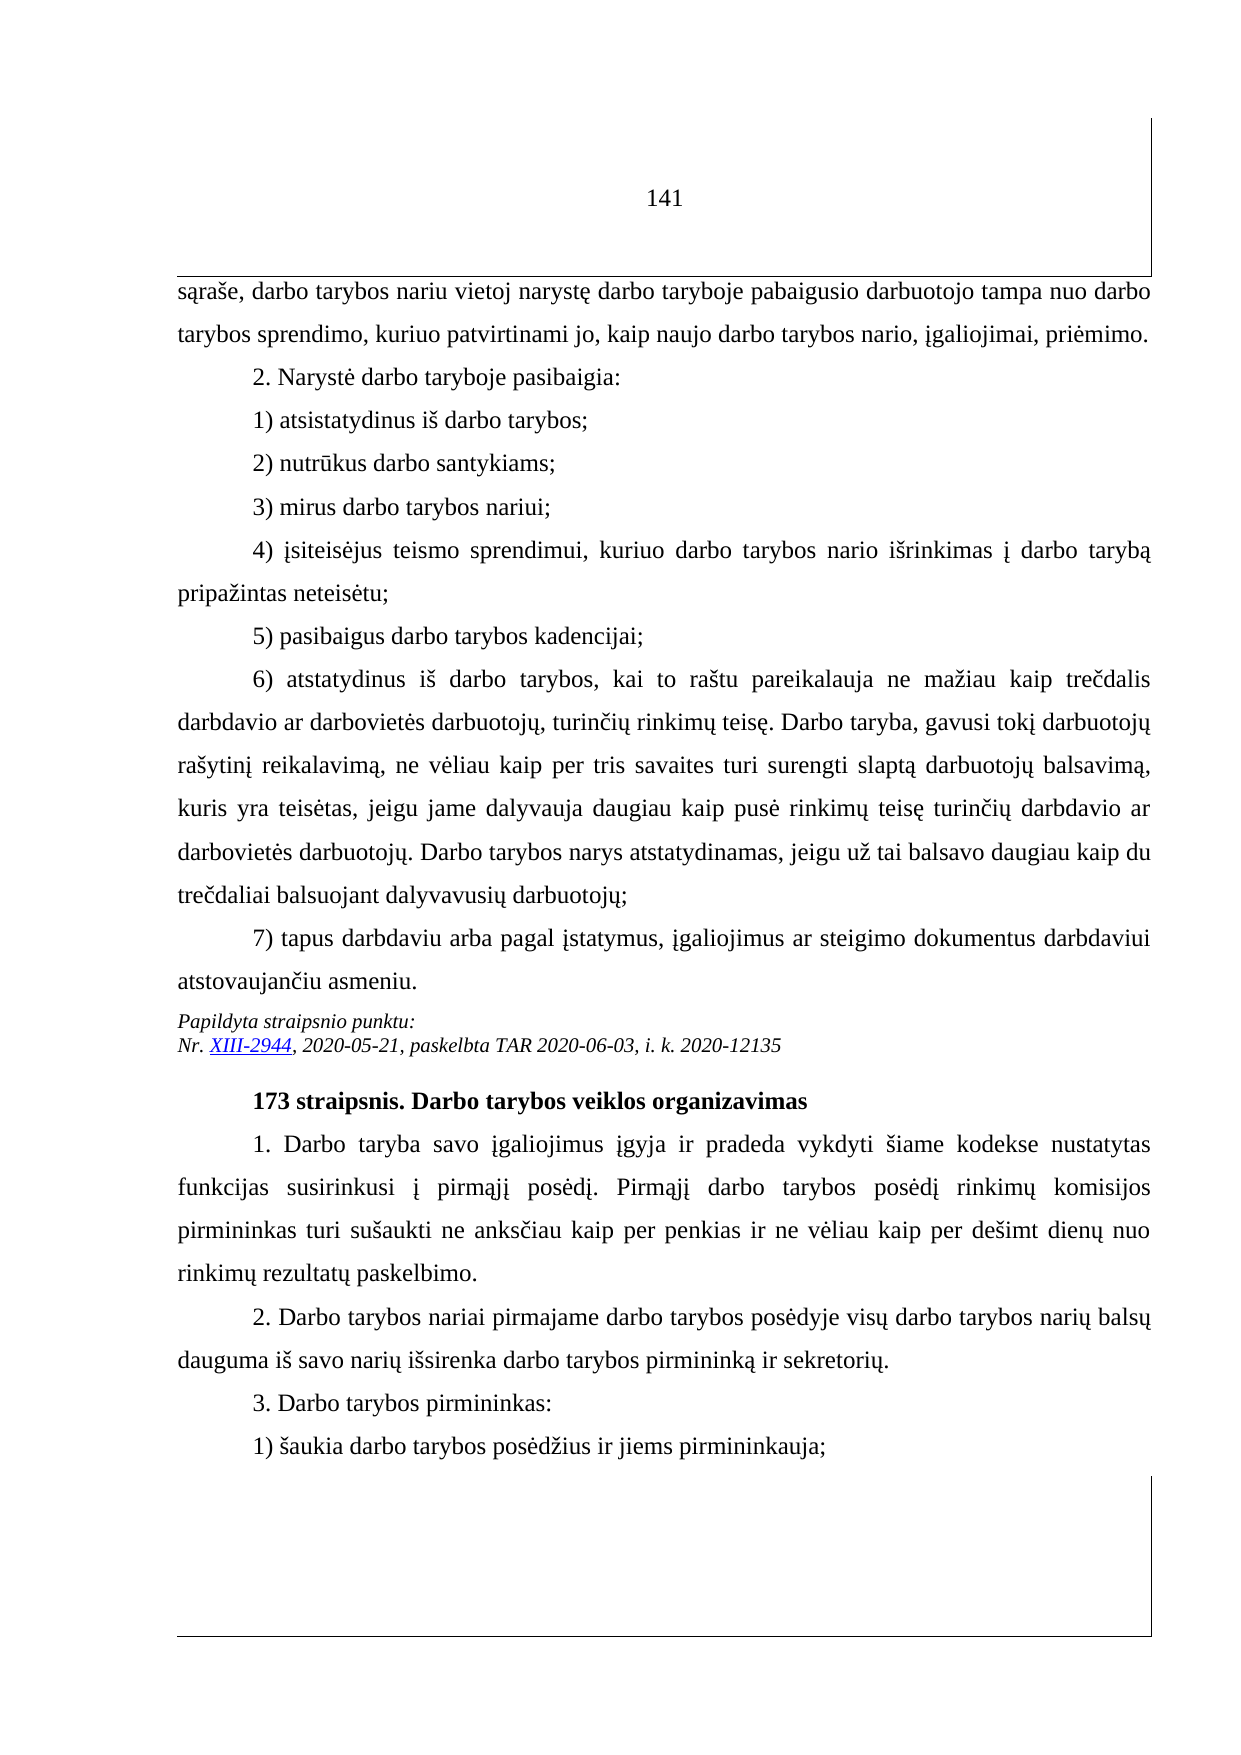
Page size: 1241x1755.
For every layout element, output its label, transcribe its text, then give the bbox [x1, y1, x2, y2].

text 1) atsistatydinus iš darbo tarybos; [177, 405, 1152, 434]
text 5) pasibaigus darbo tarybos kadencijai; [177, 621, 1152, 650]
text 1. Darbo taryba savo įgaliojimus įgyja ir pradeda vykdyti šiame kodekse nustatytas funkcijas susirinkusi į pirmąjį posėdį. Pirmąjį darbo tarybos posėdį rinkimų komisijos pirmininkas turi sušaukti ne anksčiau kaip per penkias ir ne vėliau kaip per dešimt dienų nuo rinkimų rezultatų paskelbimo. [177, 1129, 1152, 1287]
text 4) įsiteisėjus teismo sprendimui, kuriuo darbo tarybos nario išrinkimas į darbo tarybą pripažintas neteisėtu; [177, 535, 1152, 607]
text 6) atstatydinus iš darbo tarybos, kai to raštu pareikalauja ne mažiau kaip trečdalis darbdavio ar darbovietės darbuotojų, turinčių rinkimų teisę. Darbo taryba, gavusi tokį darbuotojų rašytinį reikalavimą, ne vėliau kaip per tris savaites turi surengti slaptą darbuotojų balsavimą, kuris yra teisėtas, jeigu jame dalyvauja daugiau kaip pusė rinkimų teisę turinčių darbdavio ar darbovietės darbuotojų. Darbo tarybos narys atstatydinamas, jeigu už tai balsavo daugiau kaip du trečdaliai balsuojant dalyvavusių darbuotojų; [177, 664, 1152, 908]
text 7) tapus darbdaviu arba pagal įstatymus, įgaliojimus ar steigimo dokumentus darbdaviui atstovaujančiu asmeniu. [177, 923, 1152, 995]
text 3) mirus darbo tarybos nariui; [177, 492, 1152, 520]
text Papildyta straipsnio punktu: [177, 1009, 1152, 1033]
text 1) šaukia darbo tarybos posėdžius ir jiems pirmininkauja; [177, 1431, 1152, 1460]
text 2. Narystė darbo taryboje pasibaigia: [177, 362, 1152, 391]
text 2) nutrūkus darbo santykiams; [177, 448, 1152, 477]
text 3. Darbo tarybos pirmininkas: [177, 1388, 1152, 1417]
text Nr. XIII-2944, 2020-05-21, paskelbta TAR 2020-06-03, i. k. 2020-12135 [177, 1033, 1152, 1057]
text sąraše, darbo tarybos nariu vietoj narystę darbo taryboje pabaigusio darbuotojo tampa nuo darbo tarybos sprendimo, kuriuo patvirtinami jo, kaip naujo darbo tarybos nario, įgaliojimai, priėmimo. [177, 276, 1152, 348]
subtitle 173 straipsnis. Darbo tarybos veiklos organizavimas [177, 1086, 1152, 1115]
text 2. Darbo tarybos nariai pirmajame darbo tarybos posėdyje visų darbo tarybos narių balsų dauguma iš savo narių išsirenka darbo tarybos pirmininką ir sekretorių. [177, 1302, 1152, 1373]
